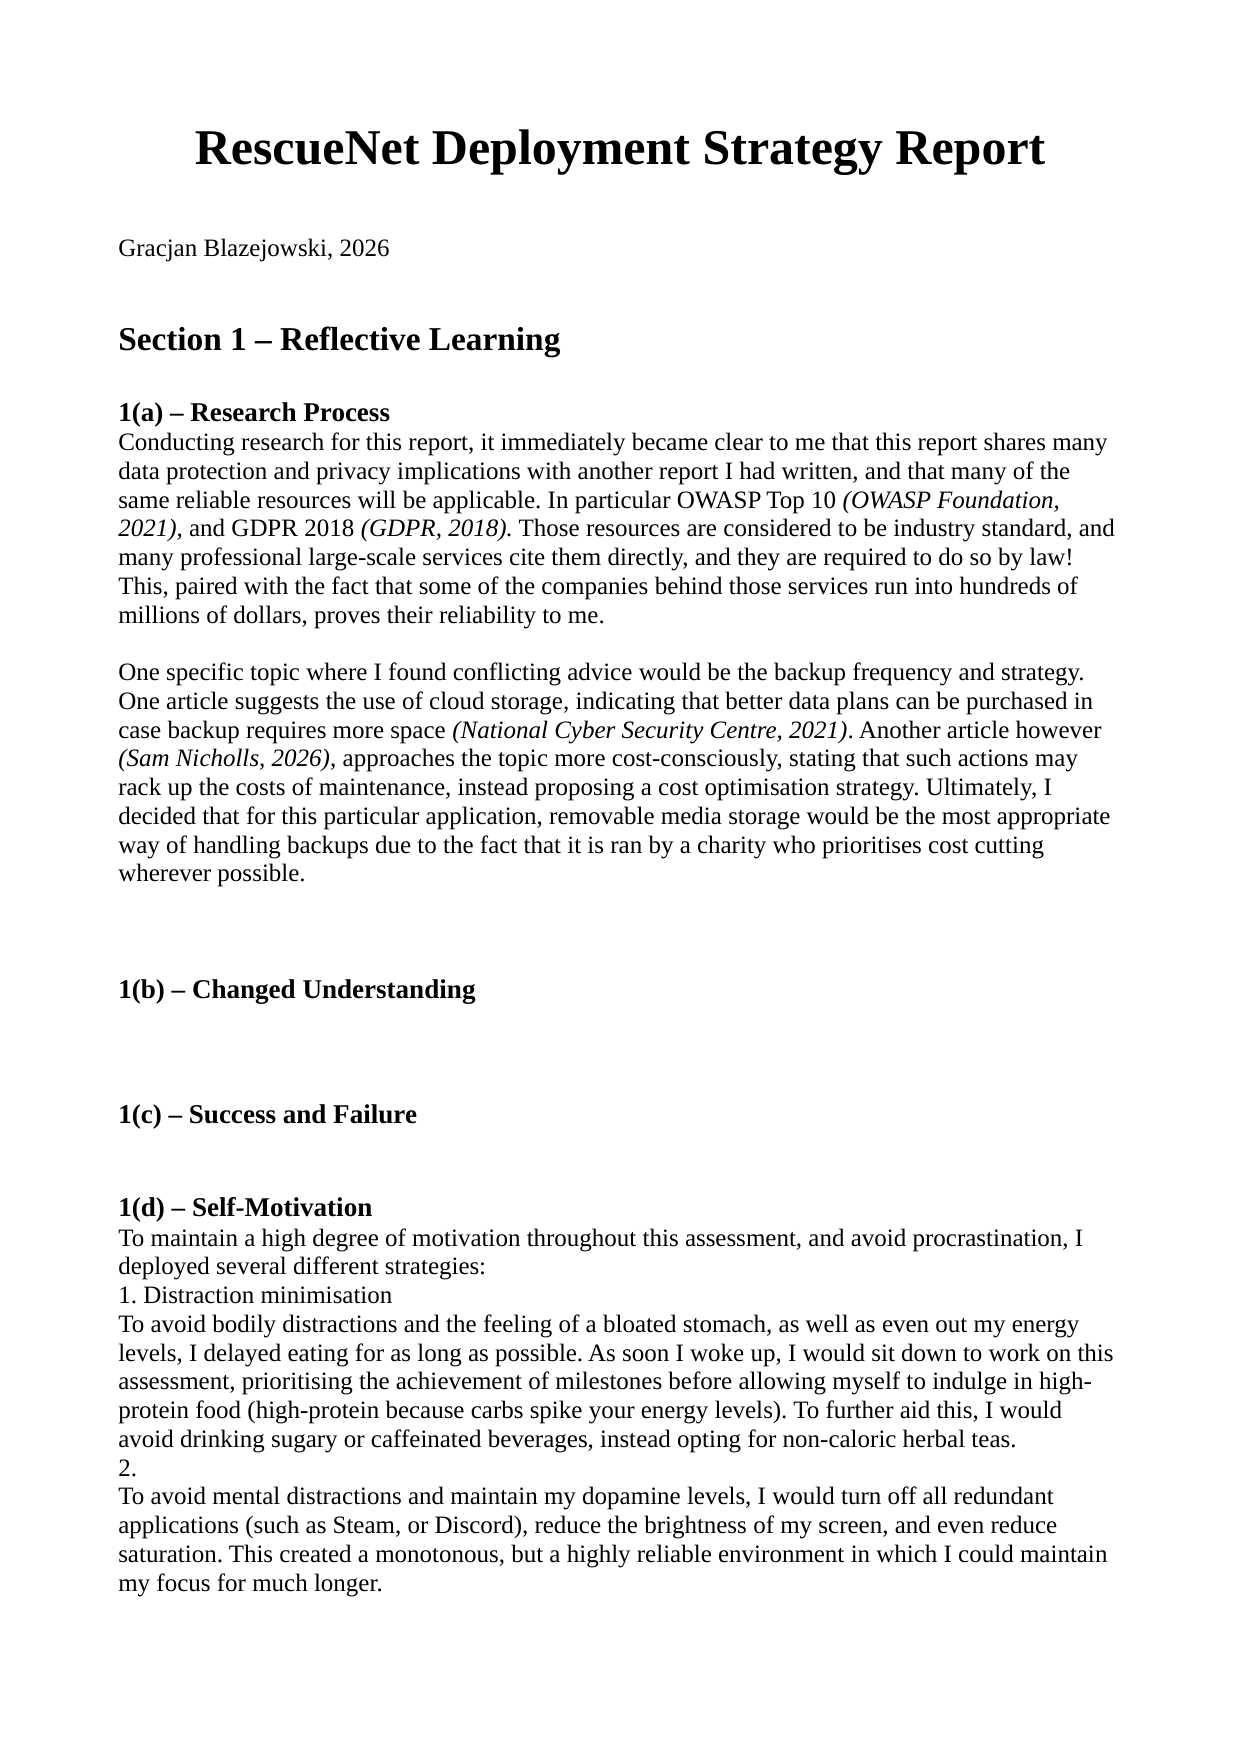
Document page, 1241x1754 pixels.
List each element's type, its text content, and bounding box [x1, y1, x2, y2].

text This, paired with the fact that some of the companies behind those services run into hundreds of millions of dollars, proves their reliability to me. [118, 571, 1122, 628]
text Section 1 – Reflective Learning [118, 319, 1122, 358]
text 1(b) – Changed Understanding [118, 973, 1122, 1004]
text 1(d) – Self-Motivation [118, 1191, 1122, 1223]
text 1(a) – Research Process [118, 396, 1122, 427]
text Gracjan Blazejowski, 2026 [118, 233, 1122, 262]
text To avoid mental distractions and maintain my dopamine levels, I would turn off all redundant applications (such as Steam, or Discord), reduce the brightness of my screen, and even reduce saturation. This created a monotonous, but a highly reliable environment in which I could maintain my focus for much longer. [118, 1481, 1122, 1596]
text 2. [118, 1453, 1122, 1481]
text RescueNet Deployment Strategy Report [118, 118, 1122, 176]
text One specific topic where I found conflicting advice would be the backup frequency and strategy. One article suggests the use of cloud storage, indicating that better data plans can be purchased in case backup requires more space (National Cyber Security Centre, 2021). Another article however (Sam Nicholls, 2026), approaches the topic more cost-consciously, stating that such actions may rack up the costs of maintenance, instead proposing a cost optimisation strategy. Ultimately, I decided that for this particular application, removable media storage would be the most appropriate way of handling backups due to the fact that it is ran by a charity who prioritises cost cutting wherever possible. [118, 657, 1122, 887]
text To maintain a high degree of motivation throughout this assessment, and avoid procrastination, I deployed several different strategies: [118, 1223, 1122, 1280]
text 1. Distraction minimisation [118, 1280, 1122, 1309]
text 1(c) – Success and Failure [118, 1098, 1122, 1129]
text To avoid bodily distractions and the feeling of a bloated stomach, as well as even out my energy levels, I delayed eating for as long as possible. As soon I woke up, I would sit down to work on this assessment, prioritising the achievement of milestones before allowing myself to indulge in high-protein food (high-protein because carbs spike your energy levels). To further aid this, I would avoid drinking sugary or caffeinated beverages, instead opting for non-caloric herbal teas. [118, 1309, 1122, 1453]
text Conducting research for this report, it immediately became clear to me that this report shares many data protection and privacy implications with another report I had written, and that many of the same reliable resources will be applicable. In particular OWASP Top 10 (OWASP Foundation, 2021), and GDPR 2018 (GDPR, 2018). Those resources are considered to be industry standard, and many professional large-scale services cite them directly, and they are required to do so by law! [118, 427, 1122, 571]
